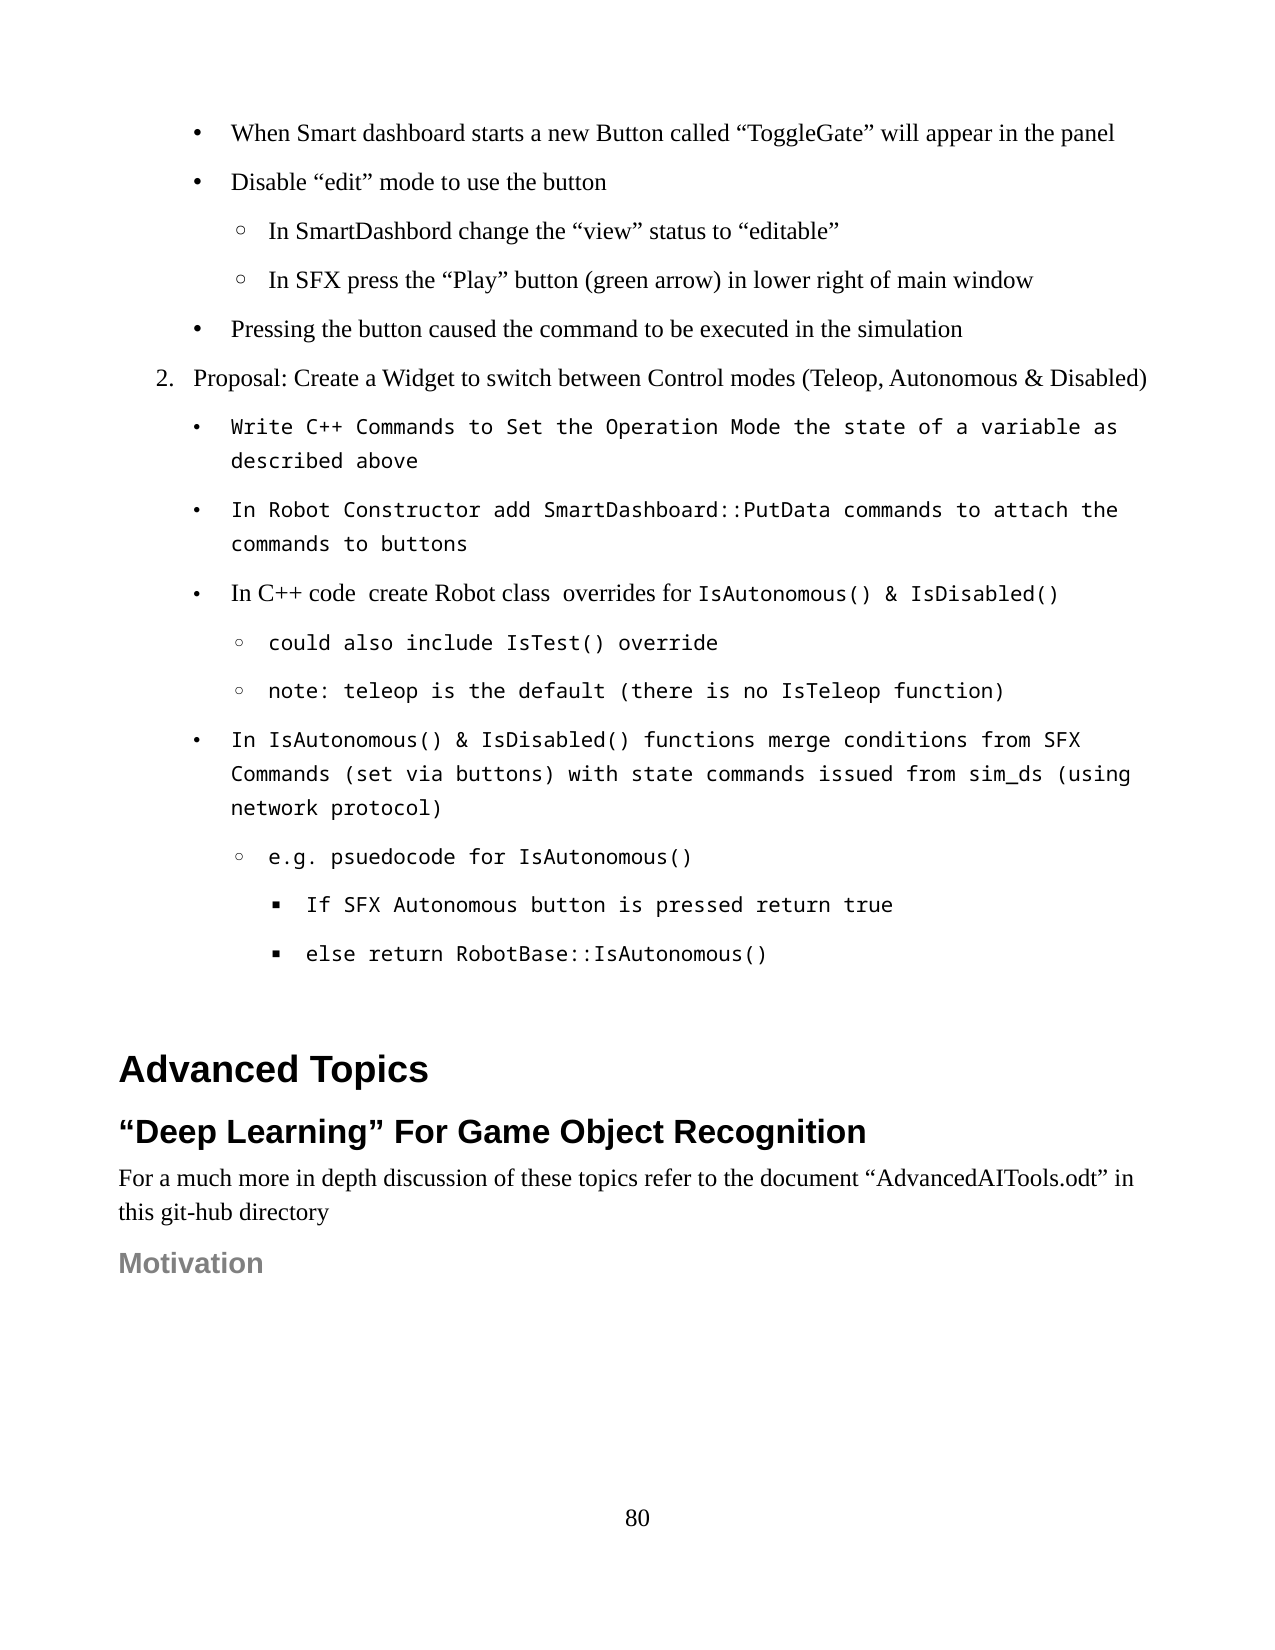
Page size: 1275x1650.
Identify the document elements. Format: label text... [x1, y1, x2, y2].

subtitle Advanced Topics [118, 1047, 1157, 1091]
list In Robot Constructor add SmartDashboard::PutData commands to attach the commands to buttons [193, 495, 1157, 558]
list note: teleop is the default (there is no IsTeleop function) [231, 676, 1157, 705]
list In C++ code create Robot class overrides for IsAutonomous() & IsDisabled() [193, 578, 1157, 607]
list When Smart dashboard starts a new Button called “ToggleGate” will appear in the panel [193, 118, 1157, 147]
subtitle Motivation [118, 1246, 1157, 1280]
text For a much more in depth discussion of these topics refer to the document “AdvancedAITools.odt” in this git-hub directory [118, 1163, 1157, 1226]
list Disable “edit” mode to use the button [193, 167, 1157, 196]
list else return RobotBase::IsAutonomous() [268, 939, 1157, 968]
list In SFX press the “Play” button (green arrow) in lower right of main window [231, 265, 1157, 294]
list Pressing the button caused the command to be executed in the simulation [193, 314, 1157, 343]
list could also include IsTest() override [231, 628, 1157, 656]
list If SFX Autonomous button is pressed return true [268, 891, 1157, 919]
subtitle “Deep Learning” For Game Object Recognition [118, 1112, 1157, 1150]
list e.g. psuedocode for IsAutonomous() [231, 842, 1157, 870]
list Proposal: Create a Widget to switch between Control modes (Teleop, Autonomous & Disabled) [156, 363, 1157, 392]
list In IsAutonomous() & IsDisabled() functions merge conditions from SFX Commands (set via buttons) with state commands issued from sim_ds (using network protocol) [193, 725, 1157, 822]
list In SmartDashbord change the “view” status to “editable” [231, 216, 1157, 245]
list Write C++ Commands to Set the Operation Mode the state of a variable as described above [193, 412, 1157, 475]
